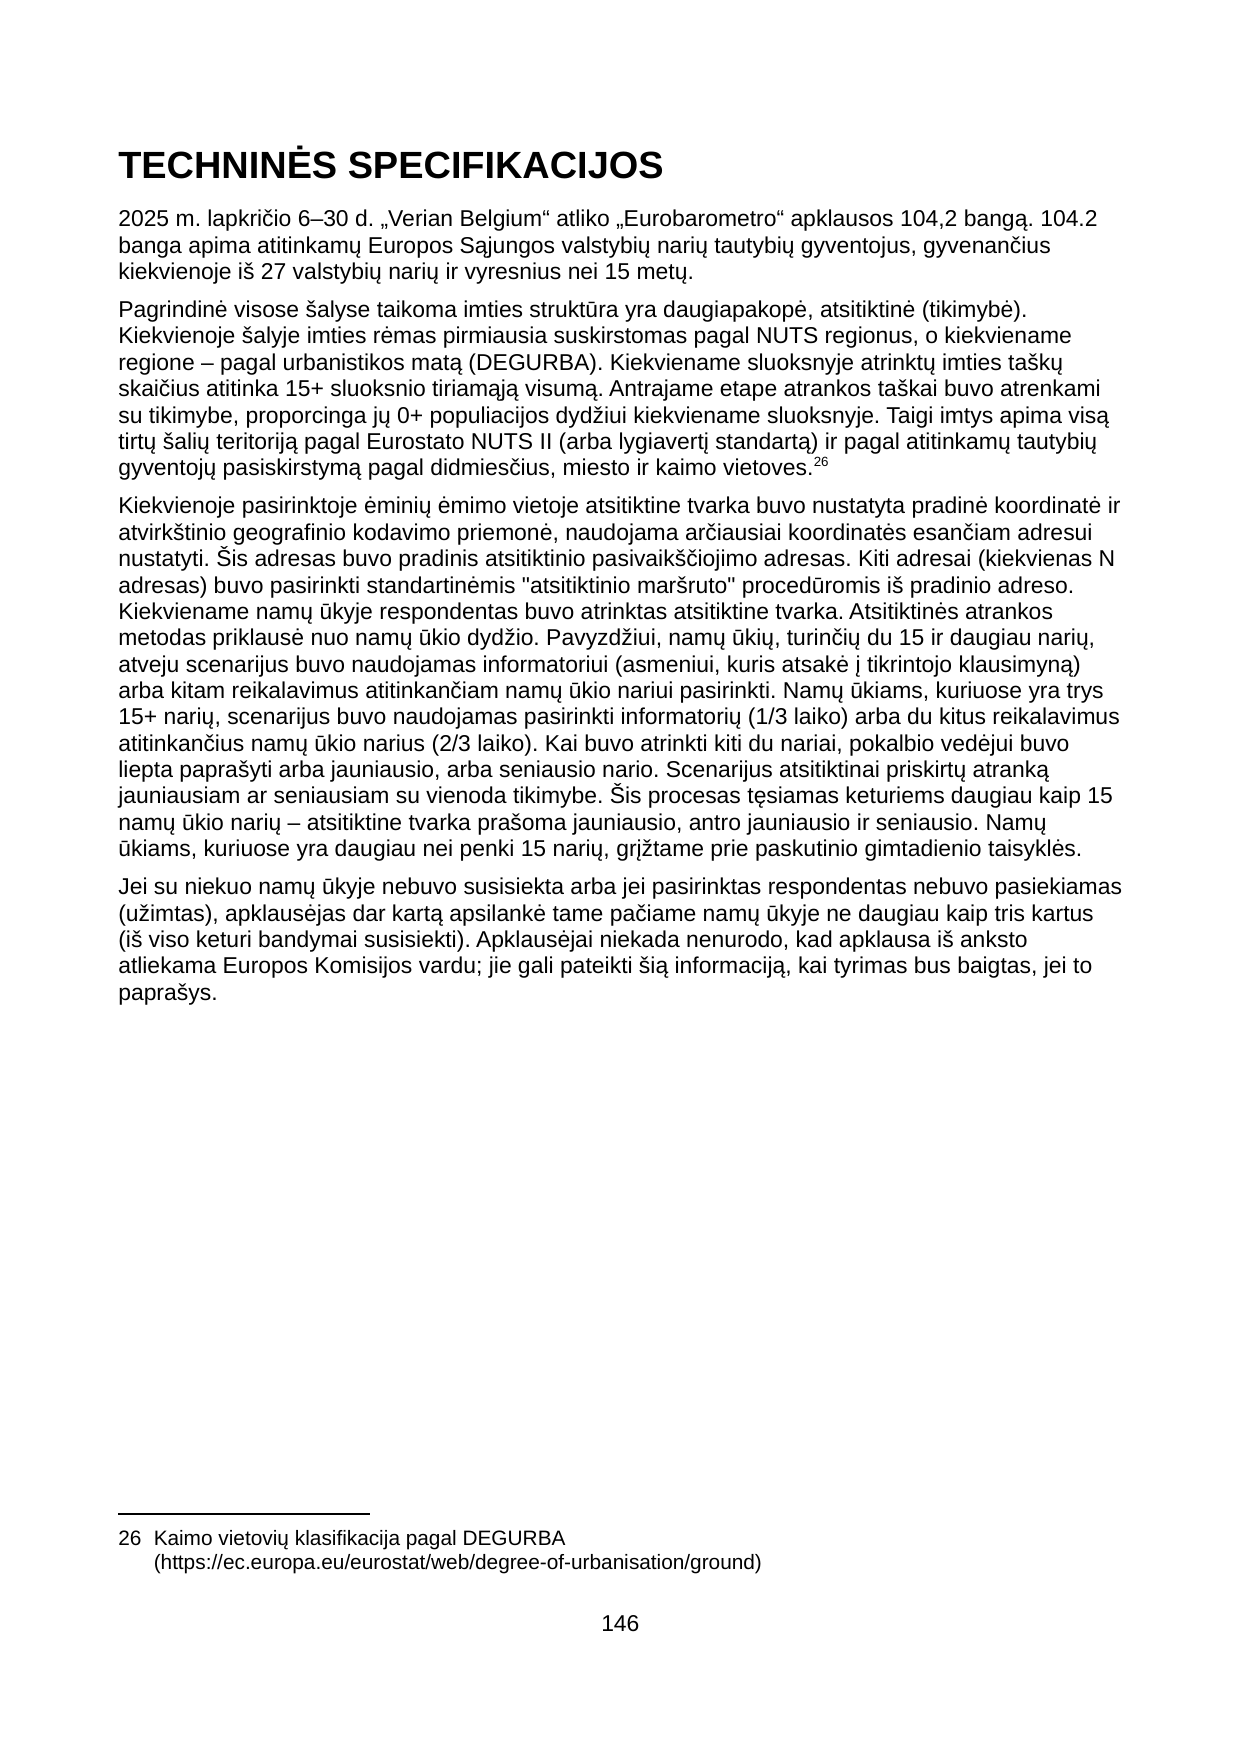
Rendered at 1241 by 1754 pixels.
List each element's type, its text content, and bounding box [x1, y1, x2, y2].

text Jei su niekuo namų ūkyje nebuvo susisiekta arba jei pasirinktas respondentas nebuvo pasiekiamas (užimtas), apklausėjas dar kartą apsilankė tame pačiame namų ūkyje ne daugiau kaip tris kartus (iš viso keturi bandymai susisiekti). Apklausėjai niekada nenurodo, kad apklausa iš anksto atliekama Europos Komisijos vardu; jie gali pateikti šią informaciją, kai tyrimas bus baigtas, jei to paprašys. [118, 873, 1122, 1005]
text Kaimo vietovių klasifikacija pagal DEGURBA (https://ec.europa.eu/eurostat/web/degree-of-urbanisation/ground) [118, 1526, 1122, 1574]
text Pagrindinė visose šalyse taikoma imties struktūra yra daugiapakopė, atsitiktinė (tikimybė). Kiekvienoje šalyje imties rėmas pirmiausia suskirstomas pagal NUTS regionus, o kiekviename regione – pagal urbanistikos matą (DEGURBA). Kiekviename sluoksnyje atrinktų imties taškų skaičius atitinka 15+ sluoksnio tiriamąją visumą. Antrajame etape atrankos taškai buvo atrenkami su tikimybe, proporcinga jų 0+ populiacijos dydžiui kiekviename sluoksnyje. Taigi imtys apima visą tirtų šalių teritoriją pagal Eurostato NUTS II (arba lygiavertį standartą) ir pagal atitinkamų tautybių gyventojų pasiskirstymą pagal didmiesčius, miesto ir kaimo vietoves. [118, 296, 1122, 481]
text Kiekvienoje pasirinktoje ėminių ėmimo vietoje atsitiktine tvarka buvo nustatyta pradinė koordinatė ir atvirkštinio geografinio kodavimo priemonė, naudojama arčiausiai koordinatės esančiam adresui nustatyti. Šis adresas buvo pradinis atsitiktinio pasivaikščiojimo adresas. Kiti adresai (kiekvienas N adresas) buvo pasirinkti standartinėmis "atsitiktinio maršruto" procedūromis iš pradinio adreso. Kiekviename namų ūkyje respondentas buvo atrinktas atsitiktine tvarka. Atsitiktinės atrankos metodas priklausė nuo namų ūkio dydžio. Pavyzdžiui, namų ūkių, turinčių du 15 ir daugiau narių, atveju scenarijus buvo naudojamas informatoriui (asmeniui, kuris atsakė į tikrintojo klausimyną) arba kitam reikalavimus atitinkančiam namų ūkio nariui pasirinkti. Namų ūkiams, kuriuose yra trys 15+ narių, scenarijus buvo naudojamas pasirinkti informatorių (1/3 laiko) arba du kitus reikalavimus atitinkančius namų ūkio narius (2/3 laiko). Kai buvo atrinkti kiti du nariai, pokalbio vedėjui buvo liepta paprašyti arba jauniausio, arba seniausio nario. Scenarijus atsitiktinai priskirtų atranką jauniausiam ar seniausiam su vienoda tikimybe. Šis procesas tęsiamas keturiems daugiau kaip 15 namų ūkio narių – atsitiktine tvarka prašoma jauniausio, antro jauniausio ir seniausio. Namų ūkiams, kuriuose yra daugiau nei penki 15 narių, grįžtame prie paskutinio gimtadienio taisyklės. [118, 492, 1122, 861]
text 2025 m. lapkričio 6–30 d. „Verian Belgium“ atliko „Eurobarometro“ apklausos 104,2 bangą. 104.2 banga apima atitinkamų Europos Sąjungos valstybių narių tautybių gyventojus, gyvenančius kiekvienoje iš 27 valstybių narių ir vyresnius nei 15 metų. [118, 205, 1122, 284]
subtitle TECHNINĖS SPECIFIKACIJOS [118, 143, 1122, 187]
